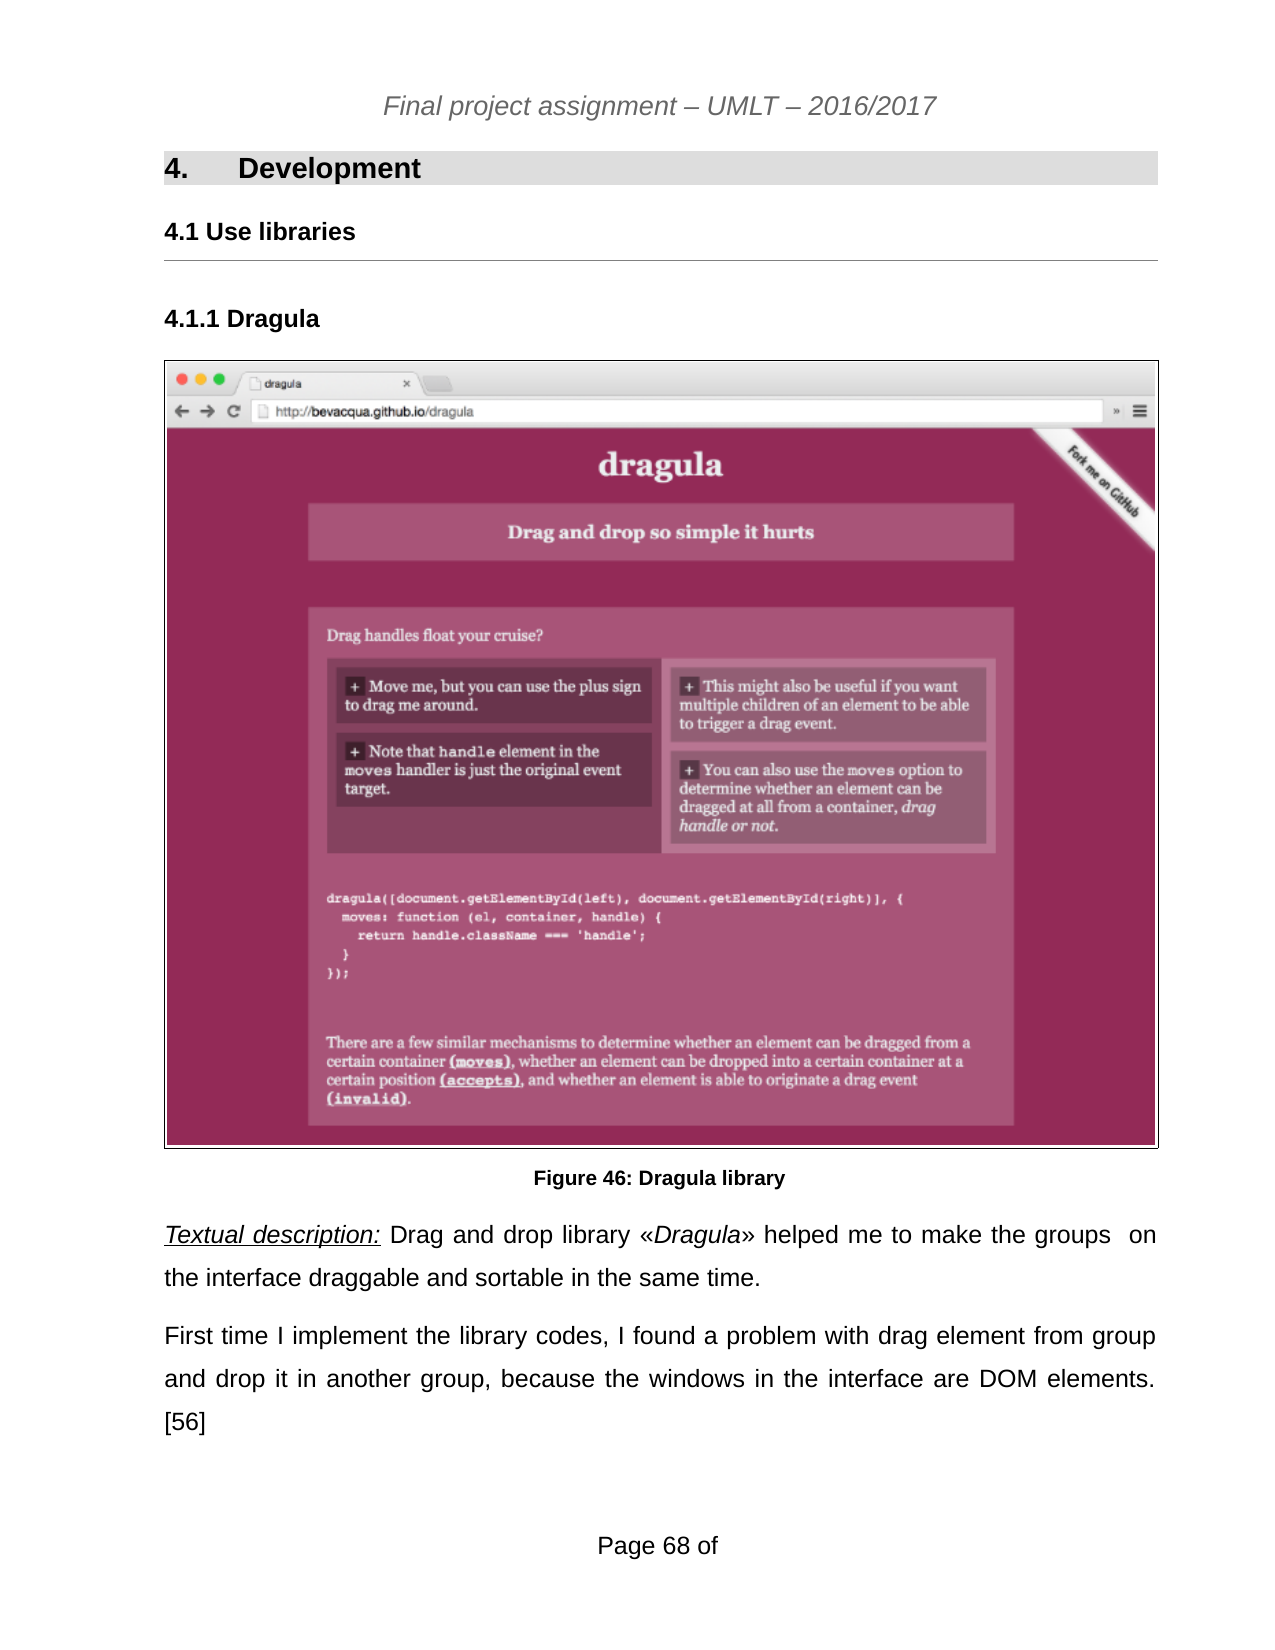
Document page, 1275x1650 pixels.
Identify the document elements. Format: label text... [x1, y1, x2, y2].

text First time I implement the library codes, I found a problem with drag element from group and drop it in another group, because the windows in the interface are DOM elements.[56] [164, 1321, 1158, 1436]
text Figure 46: Dragula library [164, 1149, 1158, 1191]
subtitle 4.1 Use libraries [164, 217, 1158, 245]
text [165, 361, 1158, 1148]
picture [167, 362, 1155, 1145]
subtitle 4.1.1 Dragula [164, 304, 1158, 333]
subtitle 4. Development [164, 151, 1158, 185]
text Textual description: Drag and drop library «Dragula» helped me to make the groups on the interface draggable and sortable in the same time. [164, 1220, 1158, 1292]
